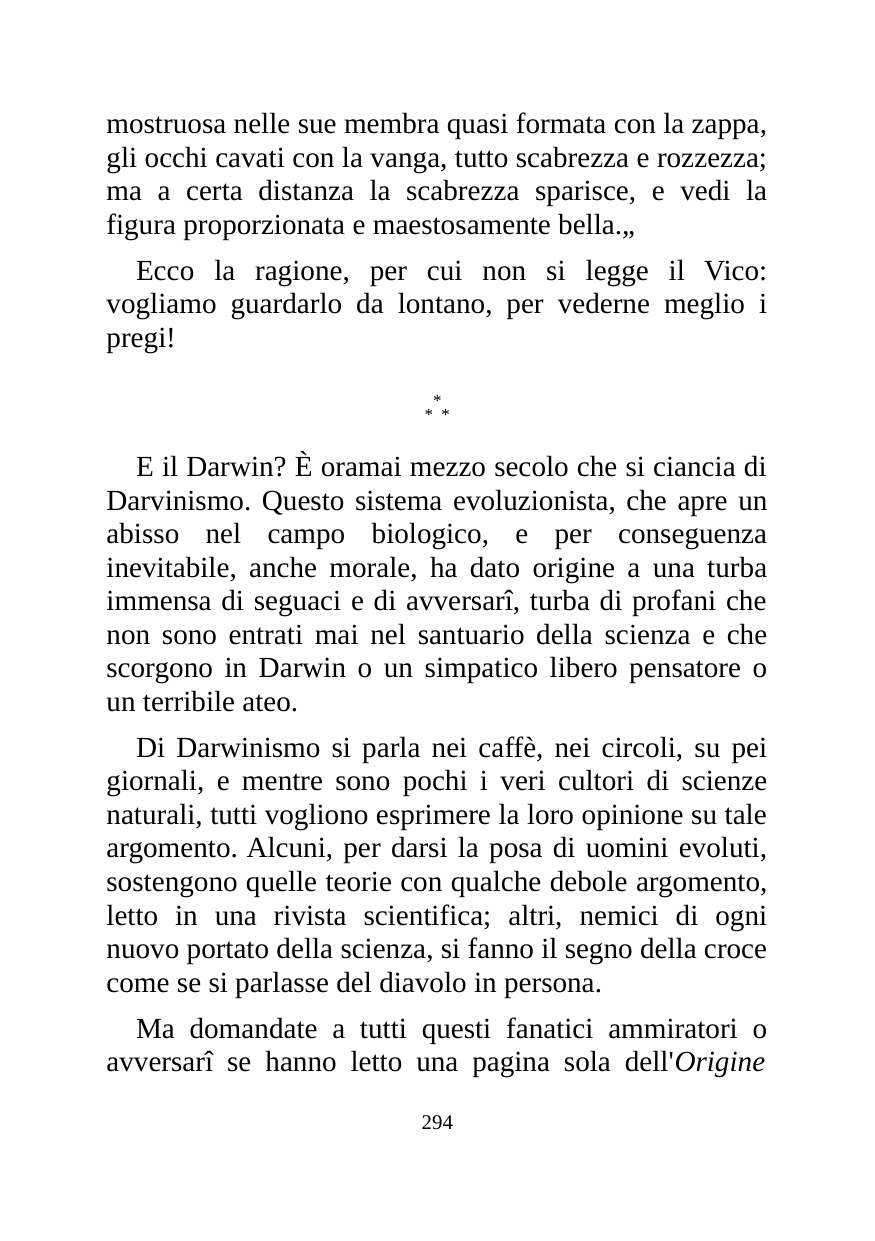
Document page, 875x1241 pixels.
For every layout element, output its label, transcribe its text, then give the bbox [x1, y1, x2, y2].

text Di Darwinismo si parla nei caffè, nei circoli, su pei giornali, e mentre sono pochi i veri cultori di scienze naturali, tutti vogliono esprimere la loro opinione su tale argomento. Alcuni, per darsi la posa di uomini evoluti, sostengono quelle teorie con qualche debole argomento, letto in una rivista scientifica; altri, nemici di ogni nuovo portato della scienza, si fanno il segno della croce come se si parlasse del diavolo in persona. [106, 730, 768, 998]
text Ecco la ragione, per cui non si legge il Vico: vogliamo guardarlo da lontano, per vederne meglio i pregi! [106, 253, 768, 353]
text mostruosa nelle sue membra quasi formata con la zappa, gli occhi cavati con la vanga, tutto scabrezza e rozzezza; ma a certa distanza la scabrezza sparisce, e vedi la figura proporzionata e maestosamente bella.„ [106, 106, 768, 240]
text Ma domandate a tutti questi fanatici ammiratori o avversarî se hanno letto una pagina sola dell'Origine [106, 1011, 768, 1078]
text E il Darwin? È oramai mezzo secolo che si ciancia di Darvinismo. Questo sistema evoluzionista, che apre un abisso nel campo biologico, e per conseguenza inevitabile, anche morale, ha dato origine a una turba immensa di seguaci e di avversarî, turba di profani che non sono entrati mai nel santuario della scienza e che scorgono in Darwin o un simpatico libero pensatore o un terribile ateo. [106, 449, 768, 717]
text *** [106, 391, 768, 424]
